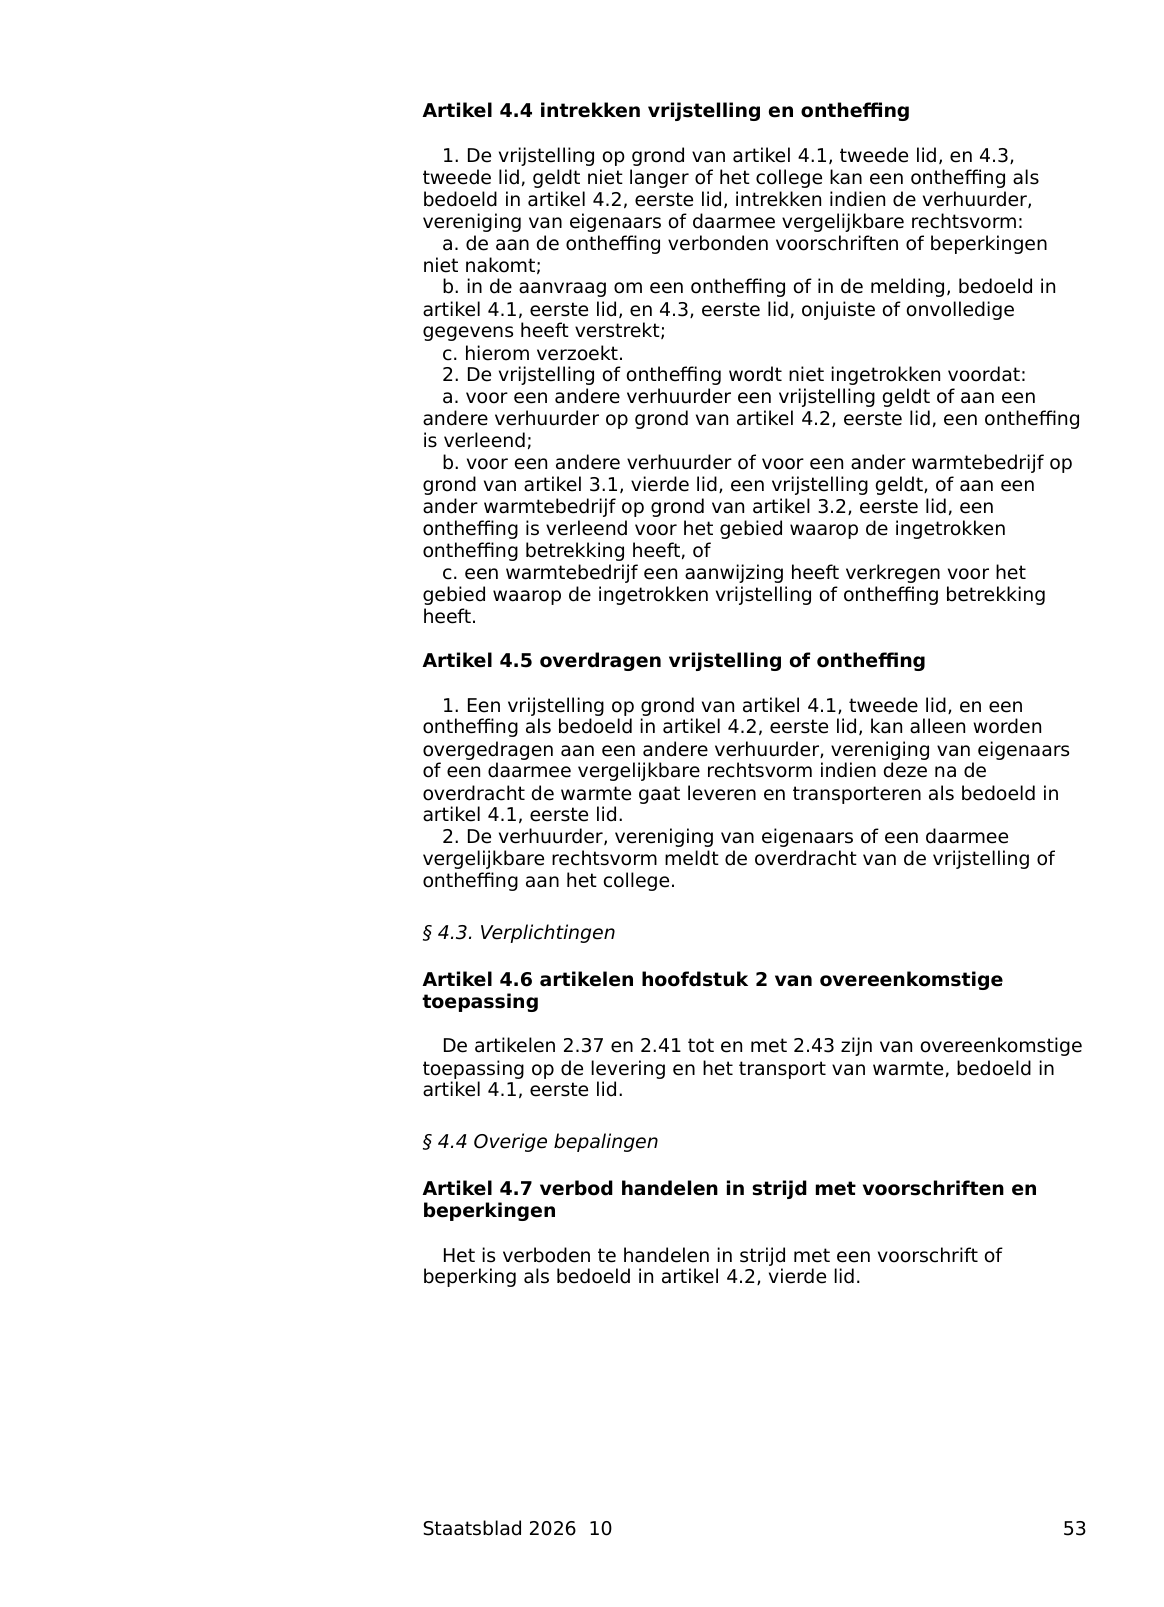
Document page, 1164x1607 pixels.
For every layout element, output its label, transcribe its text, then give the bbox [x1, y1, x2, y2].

text 2. De vrijstelling of ontheffing wordt niet ingetrokken voordat: [422, 364, 1087, 386]
text a. voor een andere verhuurder een vrijstelling geldt of aan een andere verhuurder op grond van artikel 4.2, eerste lid, een ontheffing is verleend; [422, 386, 1087, 452]
text 2. De verhuurder, vereniging van eigenaars of een daarmee vergelijkbare rechtsvorm meldt de overdracht van de vrijstelling of ontheffing aan het college. [422, 826, 1087, 892]
text c. hierom verzoekt. [422, 342, 1087, 364]
subtitle Artikel 4.6 artikelen hoofdstuk 2 van overeenkomstige toepassing [422, 969, 1087, 1013]
subtitle Artikel 4.4 intrekken vrijstelling en ontheffing [422, 100, 1087, 122]
text b. in de aanvraag om een ontheffing of in de melding, bedoeld in artikel 4.1, eerste lid, en 4.3, eerste lid, onjuiste of onvolledige gegevens heeft verstrekt; [422, 276, 1087, 342]
text b. voor een andere verhuurder of voor een ander warmtebedrijf op grond van artikel 3.1, vierde lid, een vrijstelling geldt, of aan een ander warmtebedrijf op grond van artikel 3.2, eerste lid, een ontheffing is verleend voor het gebied waarop de ingetrokken ontheffing betrekking heeft, of [422, 452, 1087, 562]
text a. de aan de ontheffing verbonden voorschriften of beperkingen niet nakomt; [422, 232, 1087, 276]
subtitle Artikel 4.5 overdragen vrijstelling of ontheffing [422, 650, 1087, 672]
text 1. De vrijstelling op grond van artikel 4.1, tweede lid, en 4.3, tweede lid, geldt niet langer of het college kan een ontheffing als bedoeld in artikel 4.2, eerste lid, intrekken indien de verhuurder, vereniging van eigenaars of daarmee vergelijkbare rechtsvorm: [422, 144, 1087, 232]
text Het is verboden te handelen in strijd met een voorschrift of beperking als bedoeld in artikel 4.2, vierde lid. [422, 1244, 1087, 1288]
subtitle § 4.3. Verplichtingen [422, 922, 1087, 944]
text De artikelen 2.37 en 2.41 tot en met 2.43 zijn van overeenkomstige toepassing op de levering en het transport van warmte, bedoeld in artikel 4.1, eerste lid. [422, 1035, 1087, 1101]
subtitle § 4.4 Overige bepalingen [422, 1131, 1087, 1153]
subtitle Artikel 4.7 verbod handelen in strijd met voorschriften en beperkingen [422, 1178, 1087, 1222]
text 1. Een vrijstelling op grond van artikel 4.1, tweede lid, en een ontheffing als bedoeld in artikel 4.2, eerste lid, kan alleen worden overgedragen aan een andere verhuurder, vereniging van eigenaars of een daarmee vergelijkbare rechtsvorm indien deze na de overdracht de warmte gaat leveren en transporteren als bedoeld in artikel 4.1, eerste lid. [422, 694, 1087, 826]
text c. een warmtebedrijf een aanwijzing heeft verkregen voor het gebied waarop de ingetrokken vrijstelling of ontheffing betrekking heeft. [422, 562, 1087, 628]
